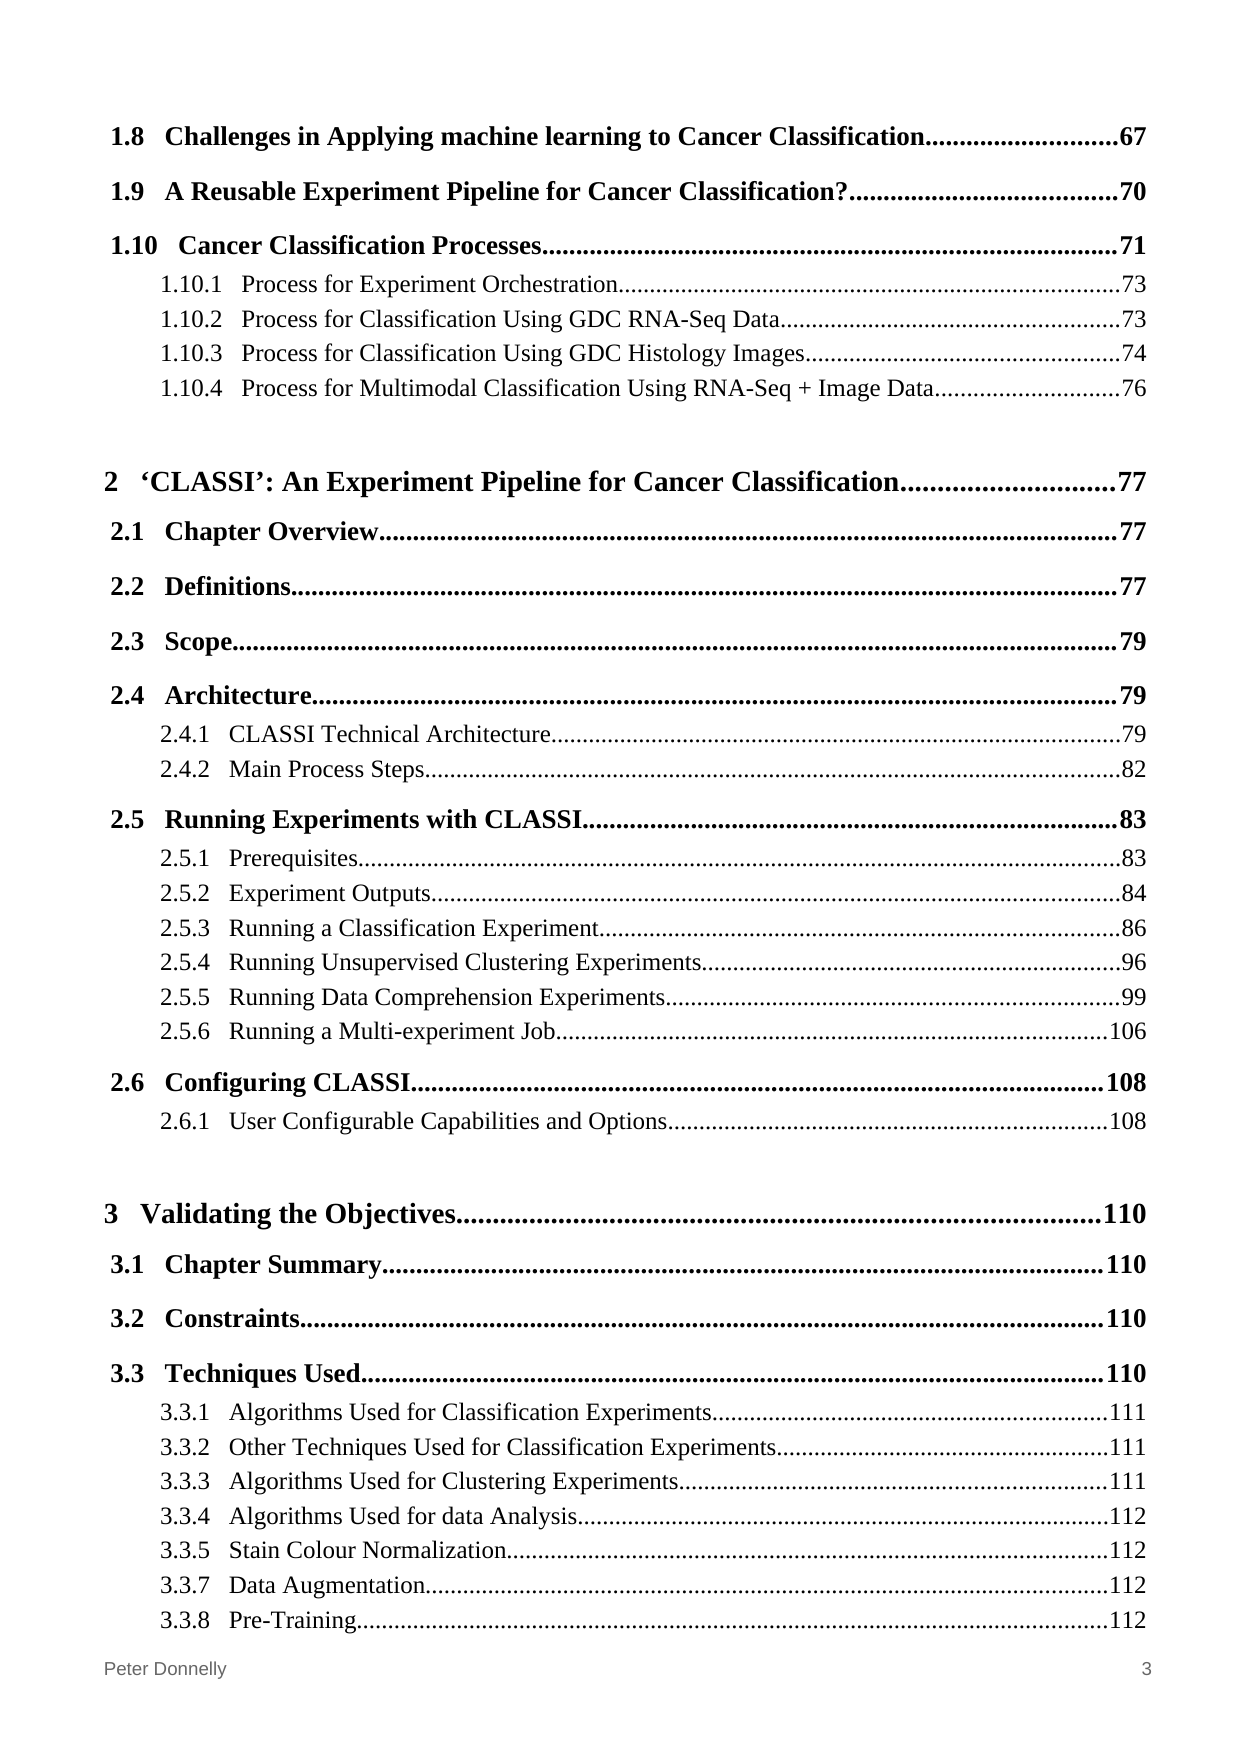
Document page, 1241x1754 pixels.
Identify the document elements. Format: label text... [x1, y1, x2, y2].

text 2.5.1 Prerequisites 83 [154, 843, 1146, 872]
text 3.3.4 Algorithms Used for data Analysis 112 [154, 1501, 1146, 1530]
text 2.5.2 Experiment Outputs 84 [154, 878, 1146, 907]
text 2.4.2 Main Process Steps 82 [154, 754, 1146, 783]
text 3.2 Constraints 110 [103, 1302, 1146, 1334]
text 2.3 Scope 79 [103, 625, 1146, 656]
text 1.10.3 Process for Classification Using GDC Histology Images 74 [154, 338, 1146, 367]
text 1.10.2 Process for Classification Using GDC RNA-Seq Data 73 [154, 304, 1146, 333]
text 1.10.4 Process for Multimodal Classification Using RNA-Seq + Image Data 76 [154, 373, 1146, 402]
text 2 ‘CLASSI’: An Experiment Pipeline for Cancer Classification 77 [103, 464, 1146, 497]
text 3.3.5 Stain Colour Normalization 112 [154, 1536, 1146, 1564]
text 1.10 Cancer Classification Processes 71 [103, 229, 1146, 261]
text 2.4.1 CLASSI Technical Architecture 79 [154, 719, 1146, 748]
text 3.1 Chapter Summary 110 [103, 1248, 1146, 1279]
text 2.5.5 Running Data Comprehension Experiments 99 [154, 982, 1146, 1011]
text 3.3.8 Pre-Training 112 [154, 1605, 1146, 1633]
text 3.3.7 Data Augmentation 112 [154, 1570, 1146, 1599]
text 3 Validating the Objectives 110 [103, 1196, 1146, 1230]
text 2.5 Running Experiments with CLASSI 83 [103, 803, 1146, 834]
text 3.3 Techniques Used 110 [103, 1357, 1146, 1388]
text 2.1 Chapter Overview 77 [103, 515, 1146, 546]
text 2.2 Definitions 77 [103, 570, 1146, 601]
text 3.3.3 Algorithms Used for Clustering Experiments 111 [154, 1466, 1146, 1495]
text 1.9 A Reusable Experiment Pipeline for Cancer Classification? 70 [103, 174, 1146, 206]
text 2.6 Configuring CLASSI 108 [103, 1066, 1146, 1097]
text 1.10.1 Process for Experiment Orchestration 73 [154, 269, 1146, 298]
text 3.3.2 Other Techniques Used for Classification Experiments 111 [154, 1432, 1146, 1461]
text 1.8 Challenges in Applying machine learning to Cancer Classification 67 [103, 120, 1146, 151]
text 3.3.1 Algorithms Used for Classification Experiments 111 [154, 1397, 1146, 1426]
text 2.5.3 Running a Classification Experiment 86 [154, 913, 1146, 941]
text 2.5.4 Running Unsupervised Clustering Experiments 96 [154, 947, 1146, 976]
text 2.6.1 User Configurable Capabilities and Options 108 [154, 1106, 1146, 1134]
text 2.4 Architecture 79 [103, 679, 1146, 711]
text 2.5.6 Running a Multi-experiment Job 106 [154, 1016, 1146, 1045]
